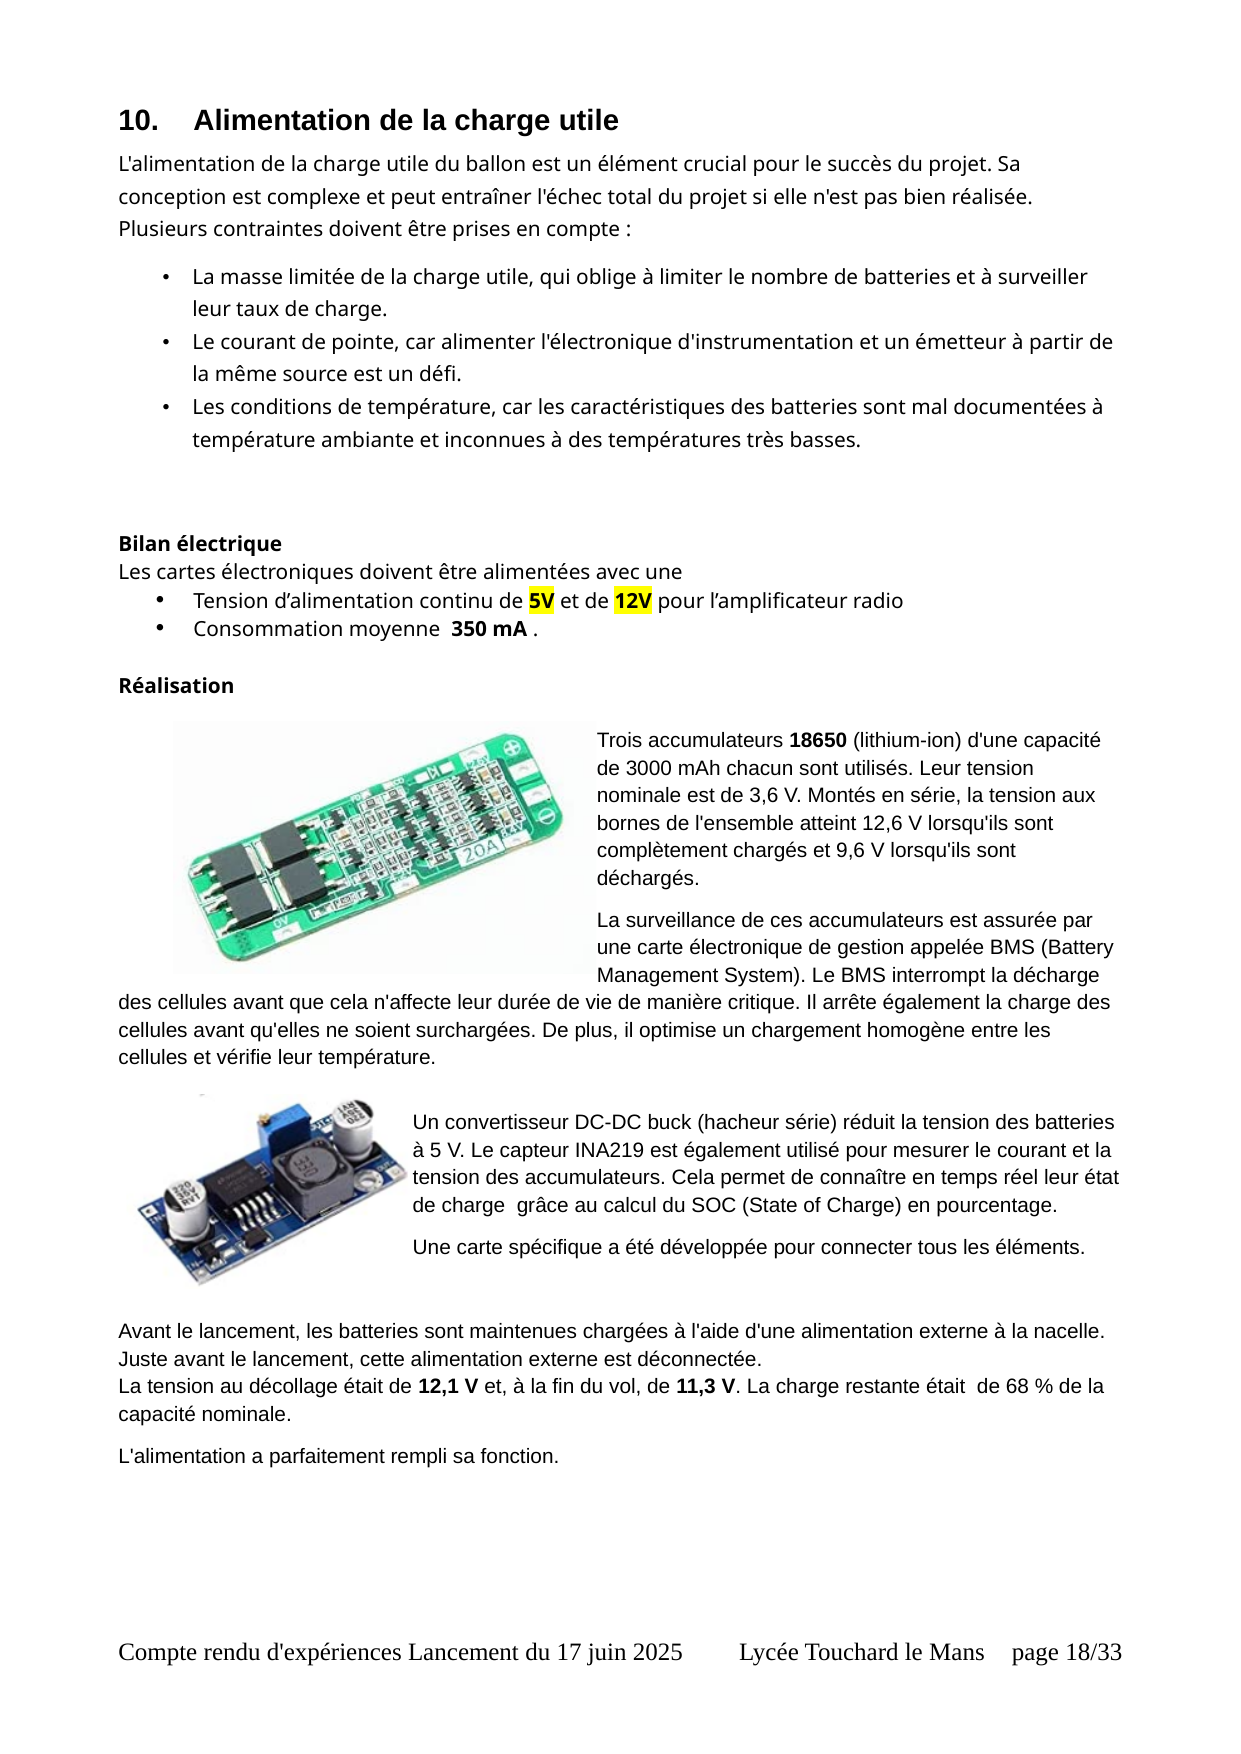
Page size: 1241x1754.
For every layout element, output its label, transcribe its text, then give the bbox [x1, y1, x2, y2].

text Avant le lancement, les batteries sont maintenues chargées à l'aide d'une alimentation externe à la nacelle. Juste avant le lancement, cette alimentation externe est déconnectée. La tension au décollage était de 12,1 V et, à la fin du vol, de 11,3 V. La charge restante était de 68 % de la capacité nominale. [118, 1319, 1122, 1425]
list Les conditions de température, car les caractéristiques des batteries sont mal documentées à température ambiante et inconnues à des températures très basses. [162, 392, 1122, 453]
list Tension d’alimentation continu de 5V et de 12V pour l’amplificateur radio [156, 586, 1122, 614]
list La masse limitée de la charge utile, qui oblige à limiter le nombre de batteries et à surveiller leur taux de charge. [162, 262, 1122, 323]
text L'alimentation de la charge utile du ballon est un élément crucial pour le succès du projet. Sa conception est complexe et peut entraîner l'échec total du projet si elle n'est pas bien réalisée. Plusieurs contraintes doivent être prises en compte : [118, 149, 1122, 243]
text L'alimentation a parfaitement rempli sa fonction. [118, 1443, 1122, 1467]
text Les cartes électroniques doivent être alimentées avec une [118, 557, 1122, 586]
list Consommation moyenne 350 mA . [156, 614, 1122, 643]
text Un convertisseur DC-DC buck (hacheur série) réduit la tension des batteries à 5 V. Le capteur INA219 est également utilisé pour mesurer le courant et la tension des accumulateurs. Cela permet de connaître en temps réel leur état de charge grâce au calcul du SOC (State of Charge) en pourcentage. [413, 1110, 1122, 1217]
text La surveillance de ces accumulateurs est assurée par une carte électronique de gestion appelée BMS (Battery Management System). Le BMS interrompt la décharge des cellules avant que cela n'affecte leur durée de vie de manière critique. Il arrête également la charge des cellules avant qu'elles ne soient surchargées. De plus, il optimise un chargement homogène entre les cellules et vérifie leur température. [118, 907, 1122, 1069]
picture [134, 721, 597, 974]
picture [126, 1094, 413, 1289]
list Le courant de pointe, car alimenter l'électronique d'instrumentation et un émetteur à partir de la même source est un défi. [162, 327, 1122, 388]
text Réalisation [118, 671, 1122, 699]
text Trois accumulateurs 18650 (lithium-ion) d'une capacité de 3000 mAh chacun sont utilisés. Leur tension nominale est de 3,6 V. Montés en série, la tension aux bornes de l'ensemble atteint 12,6 V lorsqu'ils sont complètement chargés et 9,6 V lorsqu'ils sont déchargés. [597, 728, 1122, 889]
text Une carte spécifique a été développée pour connecter tous les éléments. [413, 1235, 1122, 1259]
subtitle Alimentation de la charge utile [118, 103, 1122, 137]
text Bilan électrique [118, 529, 1122, 557]
